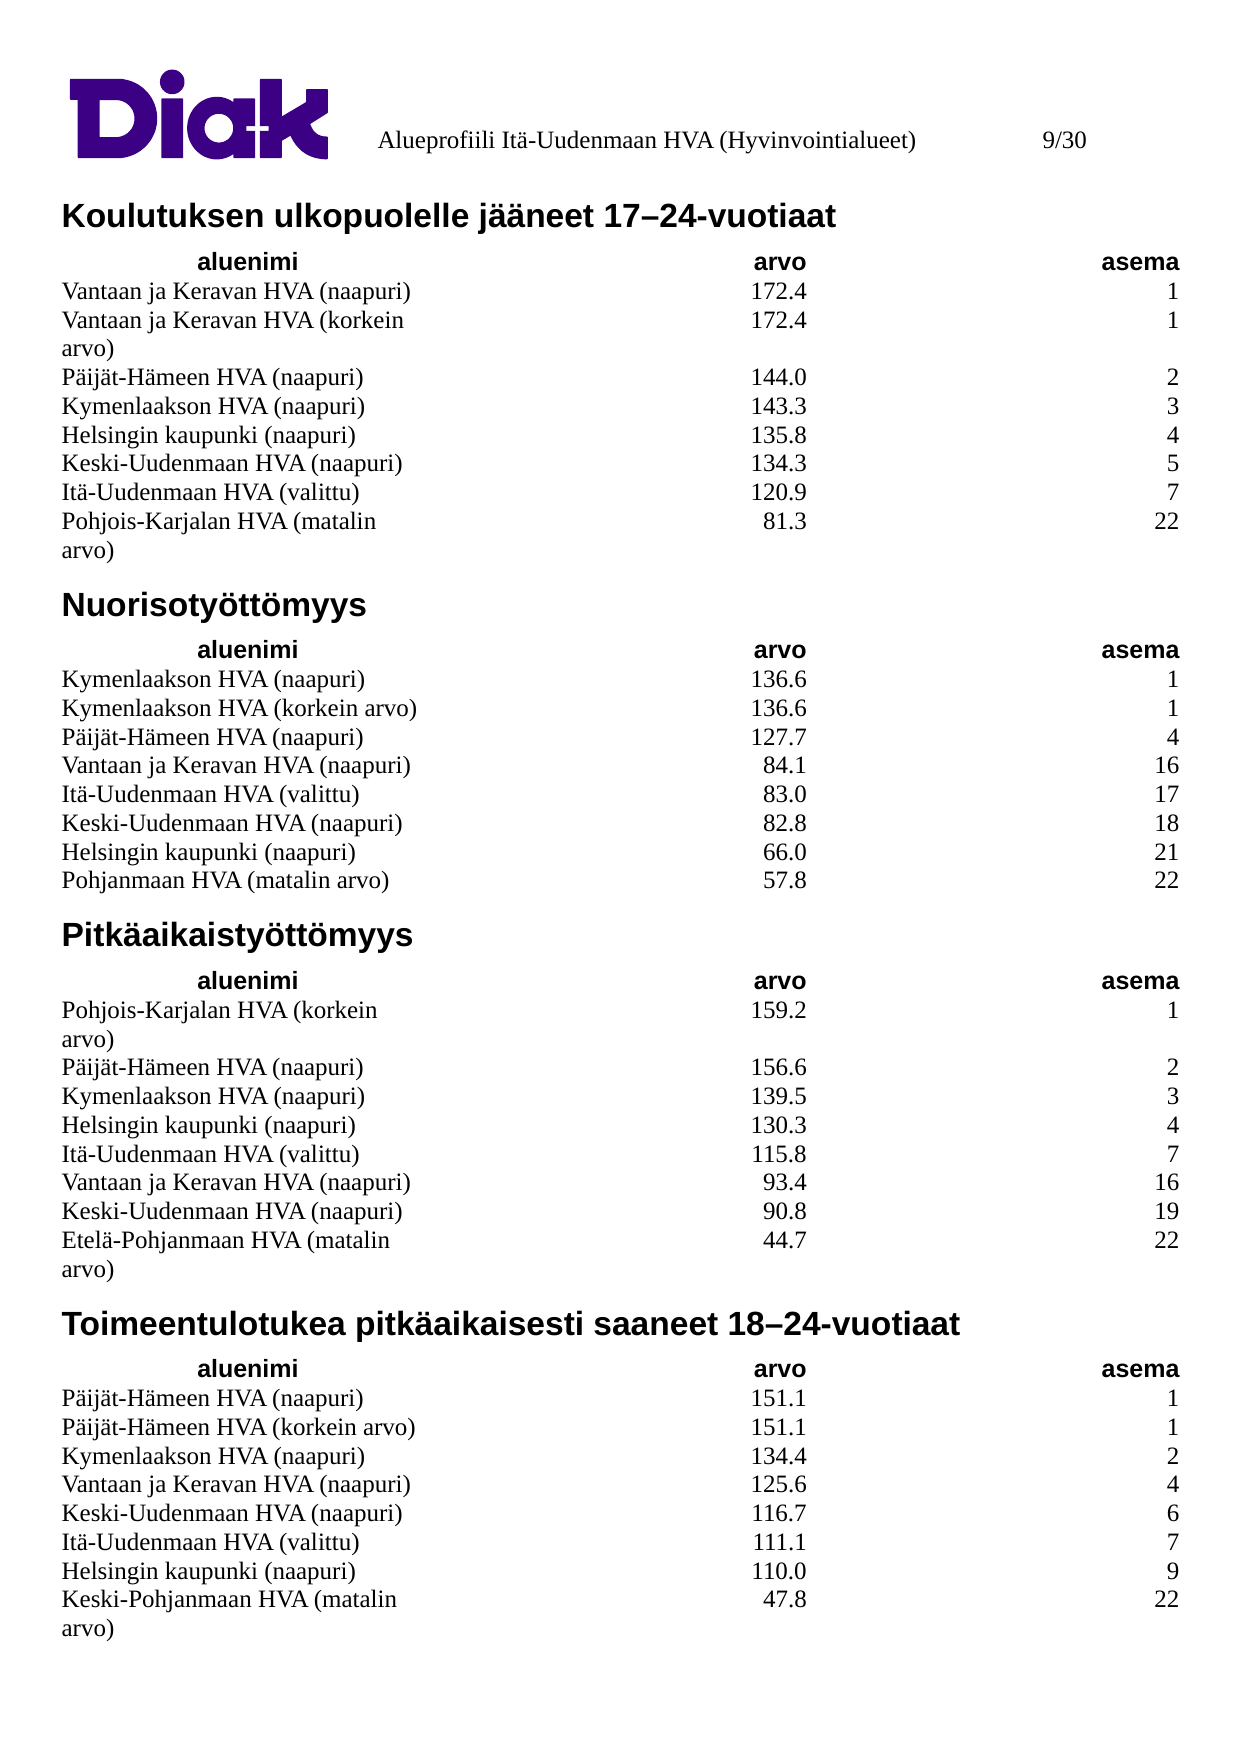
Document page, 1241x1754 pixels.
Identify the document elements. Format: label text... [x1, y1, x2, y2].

table_cell 19 [806, 1196, 1179, 1225]
table_cell Kymenlaakson HVA (korkein arvo) [61, 693, 434, 722]
table_cell 81.3 [434, 506, 806, 563]
table_cell 82.8 [434, 808, 806, 837]
table_cell 7 [806, 477, 1179, 506]
table_cell 156.6 [434, 1053, 806, 1081]
subtitle Nuorisotyöttömyys [61, 584, 1179, 623]
table_cell Vantaan ja Keravan HVA (naapuri) [61, 276, 434, 305]
table_cell 2 [806, 1053, 1179, 1081]
table_cell Kymenlaakson HVA (naapuri) [61, 391, 434, 420]
table_header aluenimi [61, 1355, 434, 1383]
table_cell 93.4 [434, 1168, 806, 1196]
table_cell 9 [806, 1556, 1179, 1584]
table_cell Vantaan ja Keravan HVA (korkein arvo) [61, 305, 434, 362]
table_header asema [806, 1355, 1179, 1383]
table_cell 5 [806, 449, 1179, 477]
table_cell Pohjanmaan HVA (matalin arvo) [61, 866, 434, 894]
table_header aluenimi [61, 247, 434, 276]
table_cell 1 [806, 664, 1179, 693]
table_cell 22 [806, 1225, 1179, 1282]
table_cell 1 [806, 1412, 1179, 1441]
table_cell Vantaan ja Keravan HVA (naapuri) [61, 1470, 434, 1498]
table_cell 1 [806, 1383, 1179, 1412]
table_cell 144.0 [434, 362, 806, 391]
table_cell 111.1 [434, 1527, 806, 1556]
table_cell 143.3 [434, 391, 806, 420]
table_cell 1 [806, 276, 1179, 305]
table_cell 7 [806, 1527, 1179, 1556]
table_cell 44.7 [434, 1225, 806, 1282]
table_cell 4 [806, 1110, 1179, 1139]
table_header asema [806, 247, 1179, 276]
table_cell Keski-Uudenmaan HVA (naapuri) [61, 449, 434, 477]
table_cell Helsingin kaupunki (naapuri) [61, 1110, 434, 1139]
table_cell 2 [806, 362, 1179, 391]
table_cell 172.4 [434, 276, 806, 305]
table_cell Keski-Uudenmaan HVA (naapuri) [61, 808, 434, 837]
table_cell Kymenlaakson HVA (naapuri) [61, 1441, 434, 1469]
table_cell 22 [806, 506, 1179, 563]
table_cell 83.0 [434, 779, 806, 808]
table_cell 6 [806, 1498, 1179, 1527]
table_cell Helsingin kaupunki (naapuri) [61, 420, 434, 448]
table_header asema [806, 966, 1179, 995]
table_cell 110.0 [434, 1556, 806, 1584]
subtitle Koulutuksen ulkopuolelle jääneet 17–24-vuotiaat [61, 196, 1179, 235]
table_cell Vantaan ja Keravan HVA (naapuri) [61, 751, 434, 779]
table_header aluenimi [61, 636, 434, 664]
table_cell 127.7 [434, 722, 806, 751]
table_cell 22 [806, 866, 1179, 894]
table_header arvo [434, 1355, 806, 1383]
table_cell Keski-Uudenmaan HVA (naapuri) [61, 1498, 434, 1527]
table_cell Helsingin kaupunki (naapuri) [61, 837, 434, 866]
table_cell 90.8 [434, 1196, 806, 1225]
table_cell 22 [806, 1585, 1179, 1642]
table_cell 151.1 [434, 1412, 806, 1441]
table_cell 1 [806, 995, 1179, 1052]
table_cell 21 [806, 837, 1179, 866]
table_cell 136.6 [434, 693, 806, 722]
table_cell 115.8 [434, 1139, 806, 1167]
table_header arvo [434, 247, 806, 276]
table_cell 135.8 [434, 420, 806, 448]
table_cell Päijät-Hämeen HVA (naapuri) [61, 362, 434, 391]
table_cell 1 [806, 693, 1179, 722]
table_cell 16 [806, 751, 1179, 779]
table_cell Itä-Uudenmaan HVA (valittu) [61, 1139, 434, 1167]
table_cell Etelä-Pohjanmaan HVA (matalin arvo) [61, 1225, 434, 1282]
table_cell 3 [806, 391, 1179, 420]
table_cell 125.6 [434, 1470, 806, 1498]
table_cell 3 [806, 1081, 1179, 1110]
table_cell 134.3 [434, 449, 806, 477]
table_cell Kymenlaakson HVA (naapuri) [61, 664, 434, 693]
subtitle Toimeentulotukea pitkäaikaisesti saaneet 18–24-vuotiaat [61, 1303, 1179, 1342]
table_cell 136.6 [434, 664, 806, 693]
table_cell Helsingin kaupunki (naapuri) [61, 1556, 434, 1584]
table_cell 47.8 [434, 1585, 806, 1642]
table_cell Päijät-Hämeen HVA (naapuri) [61, 1383, 434, 1412]
table_cell Kymenlaakson HVA (naapuri) [61, 1081, 434, 1110]
table_cell 151.1 [434, 1383, 806, 1412]
table_cell 4 [806, 1470, 1179, 1498]
table_cell Pohjois-Karjalan HVA (matalin arvo) [61, 506, 434, 563]
table_cell 139.5 [434, 1081, 806, 1110]
table_cell 159.2 [434, 995, 806, 1052]
table_cell Itä-Uudenmaan HVA (valittu) [61, 1527, 434, 1556]
table_cell 7 [806, 1139, 1179, 1167]
table_cell 17 [806, 779, 1179, 808]
table_cell Pohjois-Karjalan HVA (korkein arvo) [61, 995, 434, 1052]
table_header arvo [434, 966, 806, 995]
table_cell 2 [806, 1441, 1179, 1469]
table_cell 116.7 [434, 1498, 806, 1527]
table_cell 134.4 [434, 1441, 806, 1469]
table_cell Päijät-Hämeen HVA (naapuri) [61, 722, 434, 751]
table_cell Itä-Uudenmaan HVA (valittu) [61, 477, 434, 506]
table_cell 172.4 [434, 305, 806, 362]
table_cell 18 [806, 808, 1179, 837]
table_cell Keski-Uudenmaan HVA (naapuri) [61, 1196, 434, 1225]
subtitle Pitkäaikaistyöttömyys [61, 915, 1179, 954]
table_cell 1 [806, 305, 1179, 362]
table_header aluenimi [61, 966, 434, 995]
table_cell 84.1 [434, 751, 806, 779]
table_header arvo [434, 636, 806, 664]
table_cell 130.3 [434, 1110, 806, 1139]
table_cell Vantaan ja Keravan HVA (naapuri) [61, 1168, 434, 1196]
table_cell 4 [806, 420, 1179, 448]
table_cell 4 [806, 722, 1179, 751]
table_cell 57.8 [434, 866, 806, 894]
table_cell Itä-Uudenmaan HVA (valittu) [61, 779, 434, 808]
table_cell Päijät-Hämeen HVA (naapuri) [61, 1053, 434, 1081]
table_cell 66.0 [434, 837, 806, 866]
table_cell Keski-Pohjanmaan HVA (matalin arvo) [61, 1585, 434, 1642]
table_cell Päijät-Hämeen HVA (korkein arvo) [61, 1412, 434, 1441]
table_cell 16 [806, 1168, 1179, 1196]
table_header asema [806, 636, 1179, 664]
table_cell 120.9 [434, 477, 806, 506]
